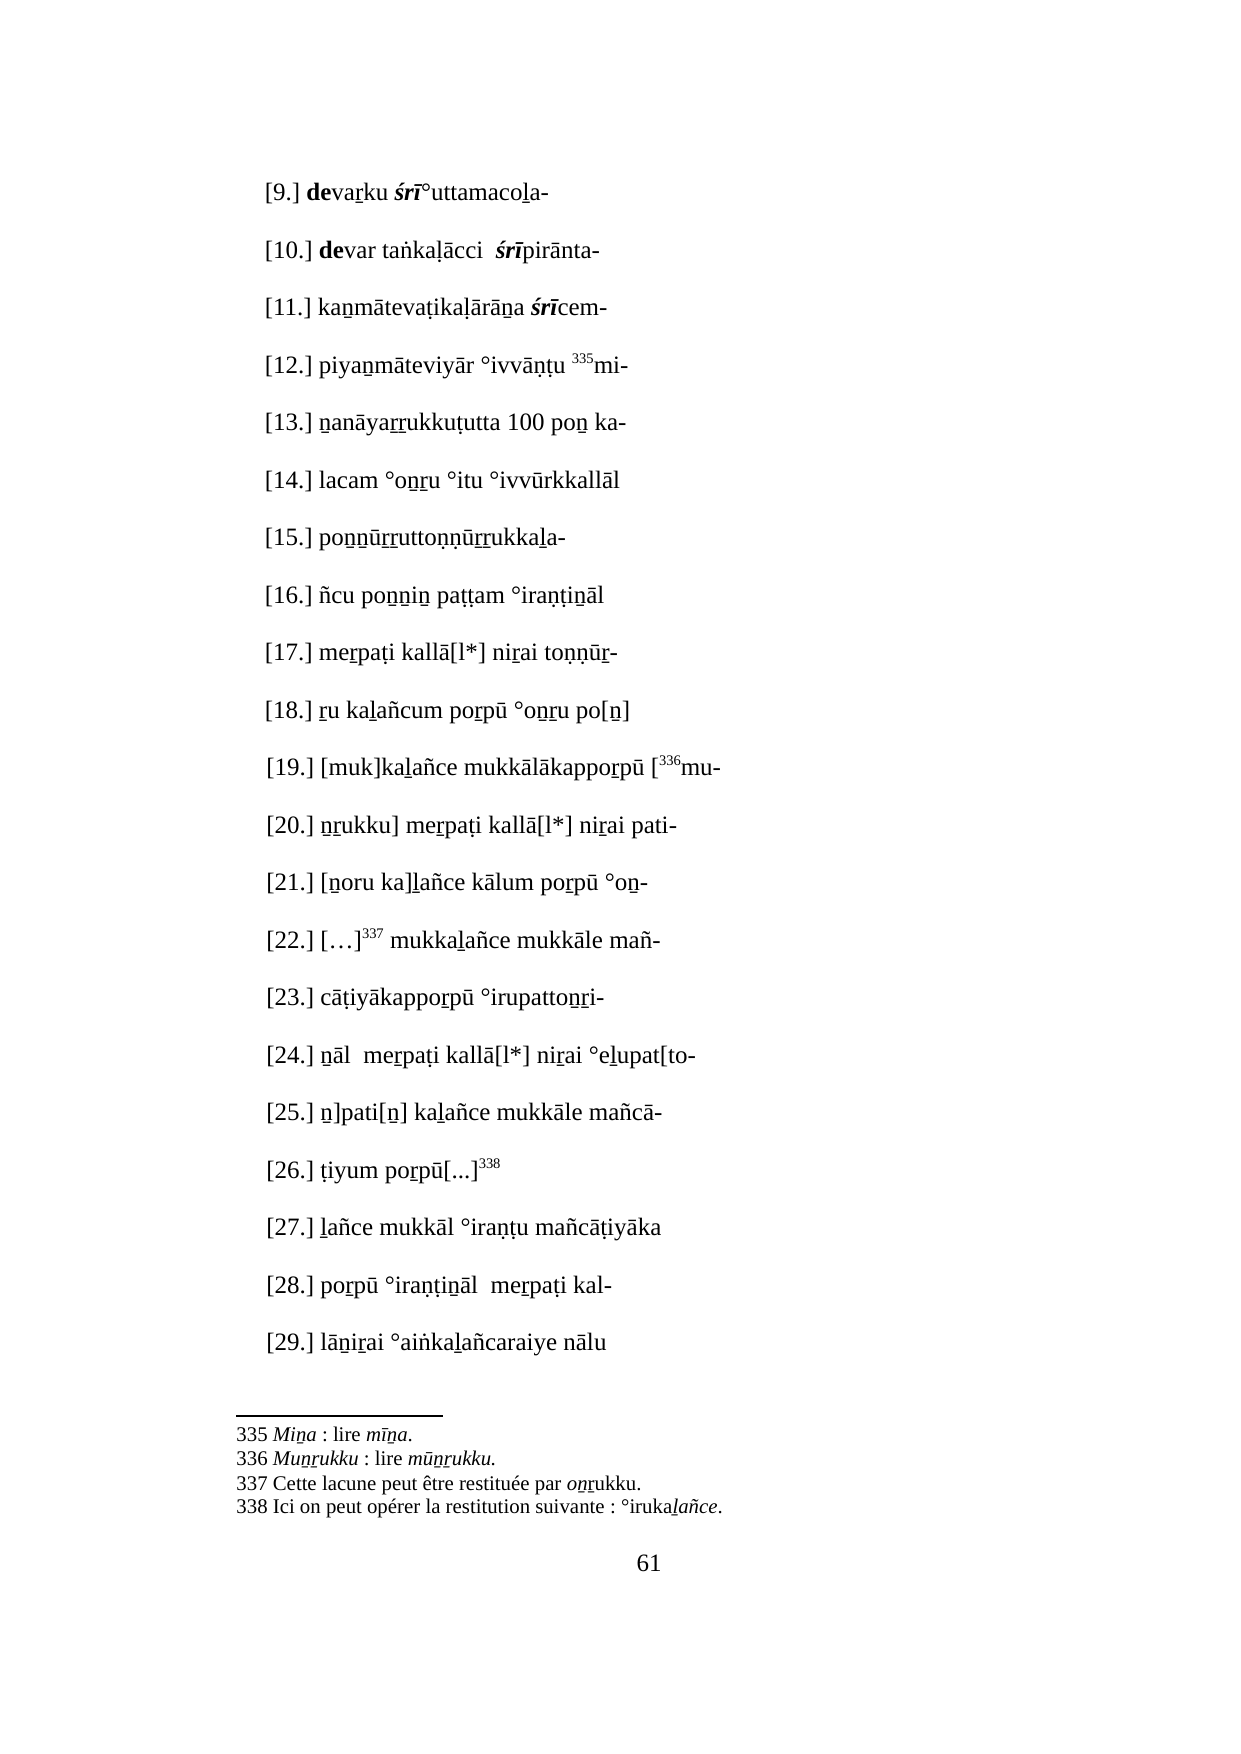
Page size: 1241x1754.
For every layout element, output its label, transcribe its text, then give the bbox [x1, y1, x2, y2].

text [19.] [muk]kaḻañce mukkālākappoṟpū [mu- [266, 752, 1061, 781]
text [24.] ṉāl meṟpaṭi kallā[l*] niṟai °eḻupat[to- [266, 1040, 1061, 1068]
text Muṉṟukku : lire mūṉṟukku. [236, 1446, 1061, 1470]
text [14.] lacam °oṉṟu °itu °ivvūrkkallāl [264, 465, 1002, 493]
text Cette lacune peut être restituée par oṉṟukku. [236, 1470, 1061, 1494]
text [12.] piyaṉmāteviyār °ivvāṇṭu mi- [264, 350, 1002, 378]
text [21.] [ṉoru ka]ḻañce kālum poṟpū °oṉ- [266, 867, 1061, 896]
text [20.] ṉṟukku] meṟpaṭi kallā[l*] niṟai pati- [266, 810, 1061, 838]
text [27.] ḻañce mukkāl °iraṇṭu mañcāṭiyāka [266, 1212, 1061, 1241]
text [26.] ṭiyum poṟpū[...] [266, 1155, 1061, 1183]
text Miṉa : lire mīṉa. [236, 1422, 1061, 1446]
text [29.] lāṉiṟai °aiṅkaḻañcaraiye nālu [266, 1327, 1061, 1356]
text [17.] meṟpaṭi kallā[l*] niṟai toṇṇūṟ- [264, 637, 1002, 666]
text [13.] ṉanāyaṟṟukkuṭutta 100 poṉ ka- [264, 407, 1002, 436]
text [16.] ñcu poṉṉiṉ paṭṭam °iraṇṭiṉāl [264, 580, 1002, 608]
text [28.] poṟpū °iraṇṭiṉāl meṟpaṭi kal- [266, 1270, 1061, 1298]
text [15.] poṉṉūṟṟuttoṇṇūṟṟukkaḻa- [264, 522, 1002, 551]
text [25.] ṉ]pati[ṉ] kaḻañce mukkāle mañcā- [266, 1097, 1061, 1126]
text [11.] kaṉmātevaṭikaḷārāṉa śrīcem- [264, 292, 1002, 321]
text [10.] devar taṅkaḷācci śrīpirānta- [264, 235, 1002, 263]
text [9.] devaṟku śrī°uttamacoḻa- [264, 177, 1002, 206]
text [22.] […] mukkaḻañce mukkāle mañ- [266, 925, 1061, 953]
text [23.] cāṭiyākappoṟpū °irupattoṉṟi- [266, 982, 1061, 1011]
text [18.] ṟu kaḻañcum poṟpū °oṉṟu po[ṉ] [264, 695, 1002, 723]
text Ici on peut opérer la restitution suivante : °irukaḻañce. [236, 1494, 1061, 1518]
